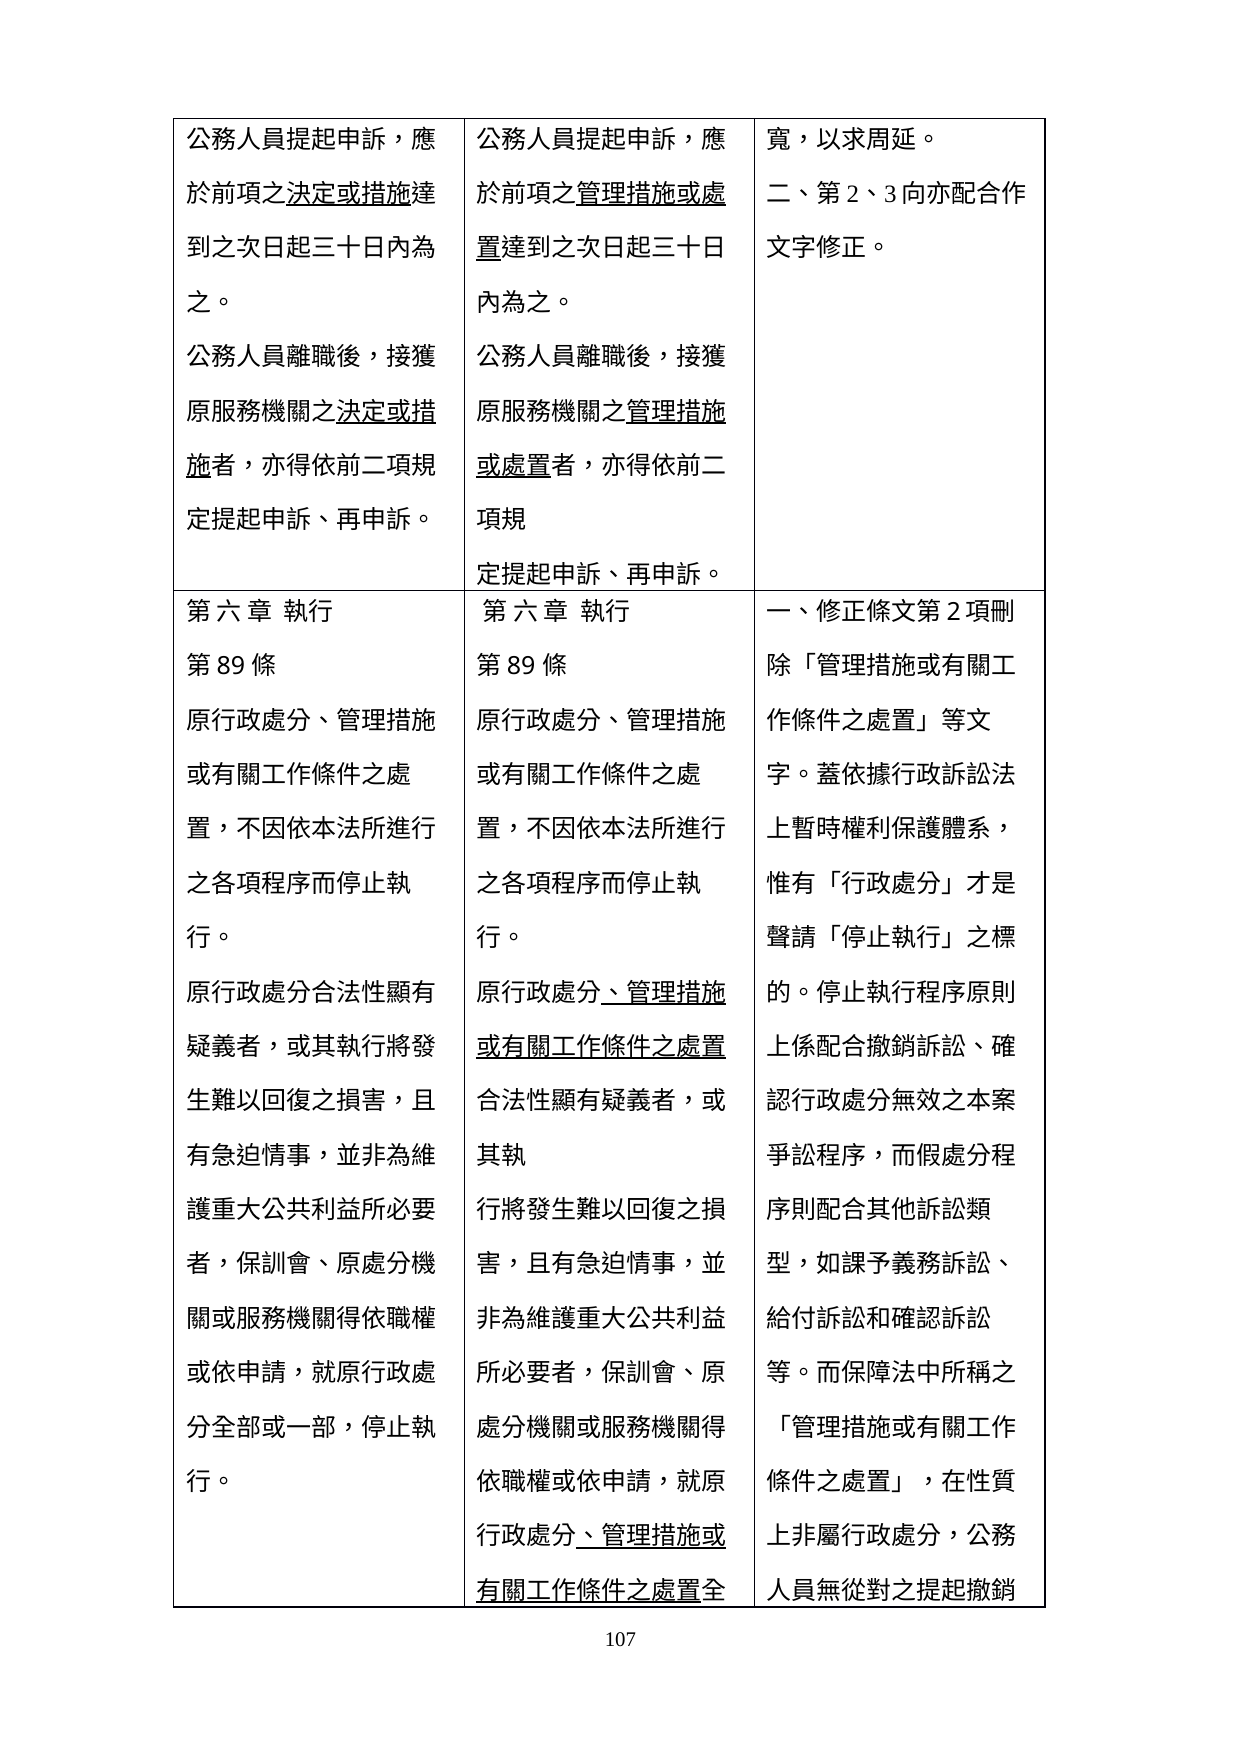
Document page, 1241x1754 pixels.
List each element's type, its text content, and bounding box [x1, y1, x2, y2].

table_cell 公務人員提起申訴，應於前項之管理措施或處置達到之次日起三十日內為之。 公務人員離職後，接獲原服務機關之管理措施或處置者，亦得依前二項規 定提起申訴、再申訴。 [465, 119, 754, 590]
table_cell 第 六 章 執行 第 89 條 原行政處分、管理措施或有關工作條件之處置，不因依本法所進行之各項程序而停止執行。 原行政處分合法性顯有疑義者，或其執行將發生難以回復之損害，且有急迫情事，並非為維護重大公共利益所必要者，保訓會、原處分機關或服務機關得依職權或依申請，就原行政處分全部或一部，停止執行。 [174, 591, 464, 1606]
table_cell 第 六 章 執行 第 89 條 原行政處分、管理措施或有關工作條件之處置，不因依本法所進行之各項程序而停止執行。 原行政處分、管理措施或有關工作條件之處置合法性顯有疑義者，或其執 行將發生難以回復之損害，且有急迫情事，並非為維護重大公共利益所必要者，保訓會、原處分機關或服務機關得依職權或依申請，就原行政處分、管理措施或有關工作條件之處置全 [465, 591, 754, 1606]
table_cell 公務人員提起申訴，應於前項之決定或措施達到之次日起三十日內為之。 公務人員離職後，接獲原服務機關之決定或措施者，亦得依前二項規 定提起申訴、再申訴。 [174, 119, 464, 590]
table_cell 寬，以求周延。 二、第2、3向亦配合作文字修正。 [755, 119, 1044, 590]
table_cell 一、修正條文第2項刪除「管理措施或有關工作條件之處置」等文字。蓋依據行政訴訟法上暫時權利保護體系，惟有「行政處分」才是聲請「停止執行」之標的。停止執行程序原則上係配合撤銷訴訟、確認行政處分無效之本案爭訟程序，而假處分程序則配合其他訴訟類型，如課予義務訴訟、給付訴訟和確認訴訟等。而保障法中所稱之「管理措施或有關工作條件之處置」，在性質上非屬行政處分，公務人員無從對之提起撤銷 [755, 591, 1044, 1606]
